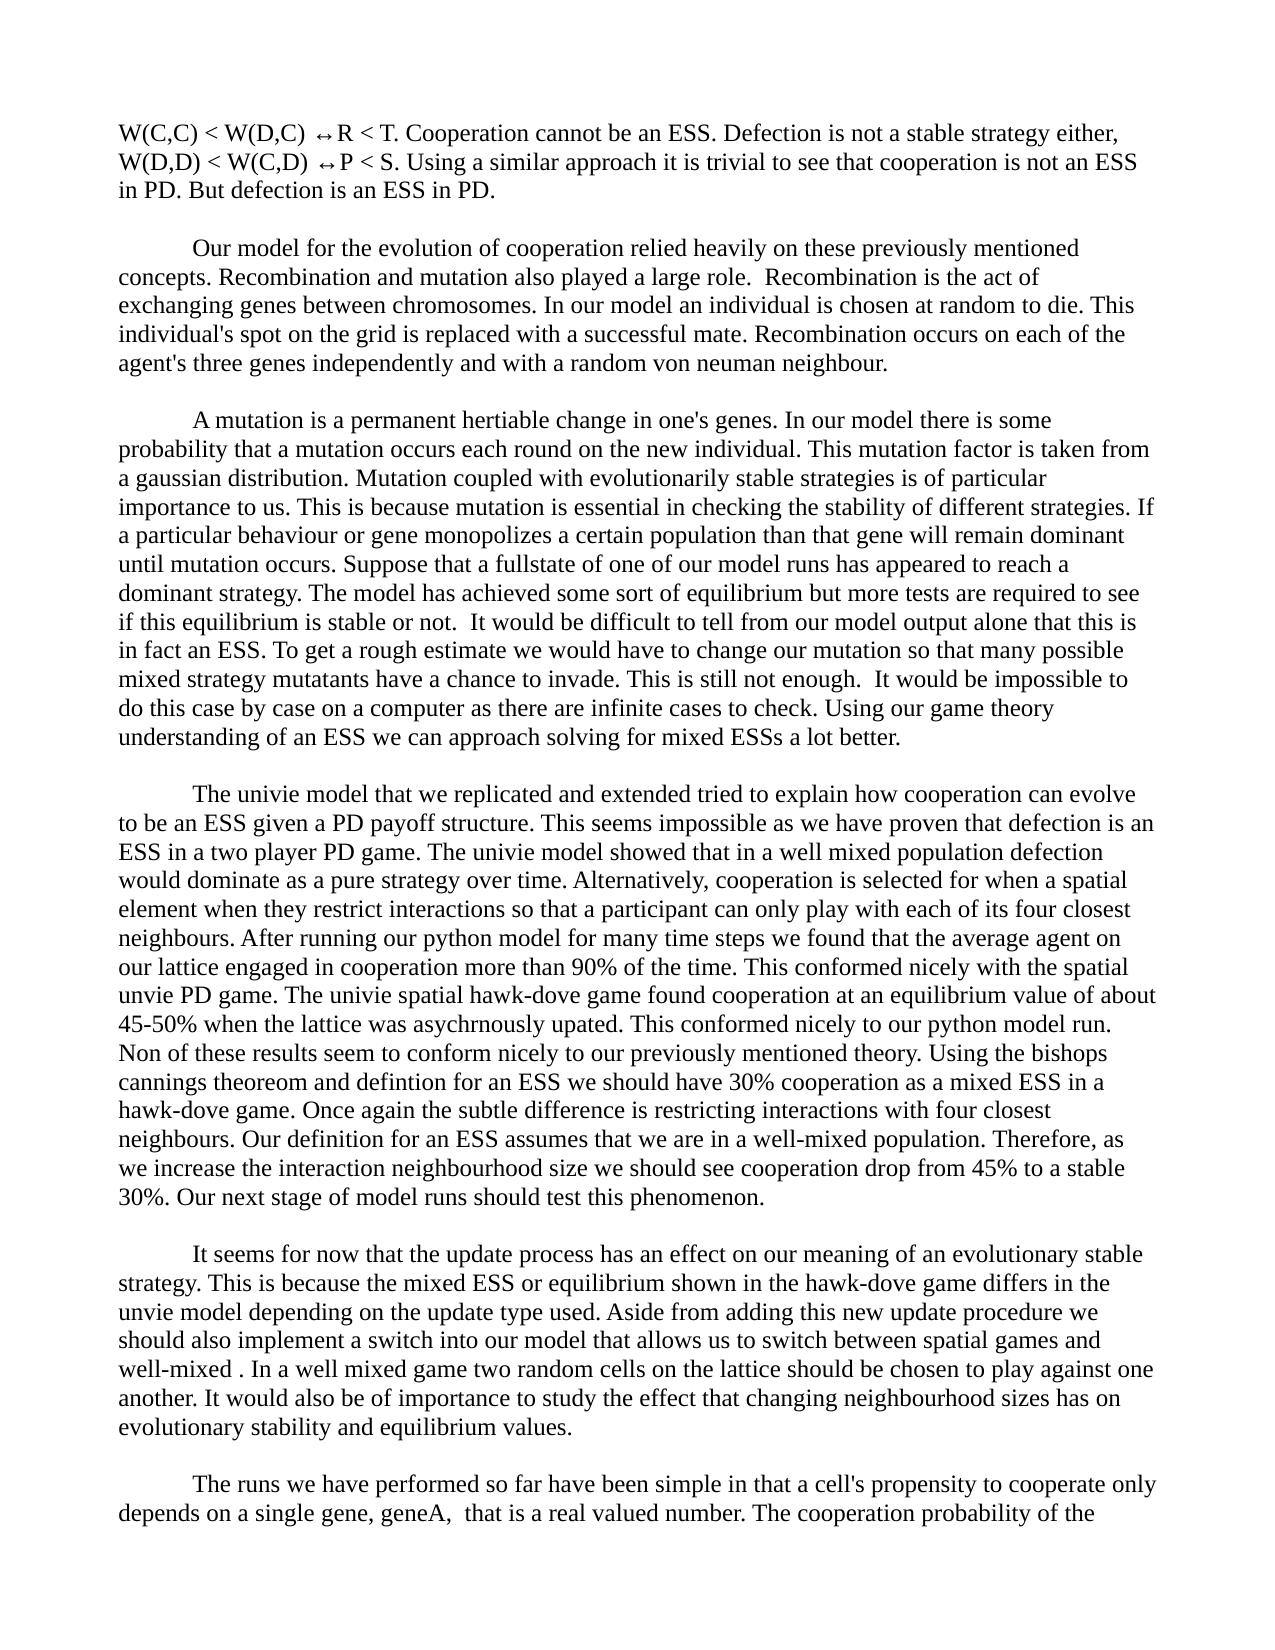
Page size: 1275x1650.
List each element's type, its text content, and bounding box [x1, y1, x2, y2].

text Our model for the evolution of cooperation relied heavily on these previously mentioned concepts. Recombination and mutation also played a large role. Recombination is the act of exchanging genes between chromosomes. In our model an individual is chosen at random to die. This individual's spot on the grid is replaced with a successful mate. Recombination occurs on each of the agent's three genes independently and with a random von neuman neighbour. [118, 233, 1157, 377]
text The univie model that we replicated and extended tried to explain how cooperation can evolve to be an ESS given a PD payoff structure. This seems impossible as we have proven that defection is an ESS in a two player PD game. The univie model showed that in a well mixed population defection would dominate as a pure strategy over time. Alternatively, cooperation is selected for when a spatial element when they restrict interactions so that a participant can only play with each of its four closest neighbours. After running our python model for many time steps we found that the average agent on our lattice engaged in cooperation more than 90% of the time. This conformed nicely with the spatial unvie PD game. The univie spatial hawk-dove game found cooperation at an equilibrium value of about 45-50% when the lattice was asychrnously upated. This conformed nicely to our python model run. Non of these results seem to conform nicely to our previously mentioned theory. Using the bishops cannings theoreom and defintion for an ESS we should have 30% cooperation as a mixed ESS in a hawk-dove game. Once again the subtle difference is restricting interactions with four closest neighbours. Our definition for an ESS assumes that we are in a well-mixed population. Therefore, as we increase the interaction neighbourhood size we should see cooperation drop from 45% to a stable 30%. Our next stage of model runs should test this phenomenon. [118, 779, 1157, 1211]
text A mutation is a permanent hertiable change in one's genes. In our model there is some probability that a mutation occurs each round on the new individual. This mutation factor is taken from a gaussian distribution. Mutation coupled with evolutionarily stable strategies is of particular importance to us. This is because mutation is essential in checking the stability of different strategies. If a particular behaviour or gene monopolizes a certain population than that gene will remain dominant until mutation occurs. Suppose that a fullstate of one of our model runs has appeared to reach a dominant strategy. The model has achieved some sort of equilibrium but more tests are required to see if this equilibrium is stable or not. It would be difficult to tell from our model output alone that this is in fact an ESS. To get a rough estimate we would have to change our mutation so that many possible mixed strategy mutatants have a chance to invade. This is still not enough. It would be impossible to do this case by case on a computer as there are infinite cases to check. Using our game theory understanding of an ESS we can approach solving for mixed ESSs a lot better. [118, 406, 1157, 751]
text It seems for now that the update process has an effect on our meaning of an evolutionary stable strategy. This is because the mixed ESS or equilibrium shown in the hawk-dove game differs in the unvie model depending on the update type used. Aside from adding this new update procedure we should also implement a switch into our model that allows us to switch between spatial games and well-mixed . In a well mixed game two random cells on the lattice should be chosen to play against one another. It would also be of importance to study the effect that changing neighbourhood sizes has on evolutionary stability and equilibrium values. The runs we have performed so far have been simple in that a cell's propensity to cooperate only depends on a single gene, geneA, that is a real valued number. The cooperation probability of the [118, 1239, 1157, 1527]
text W(C,C) < W(D,C) ↔R < T. Cooperation cannot be an ESS. Defection is not a stable strategy either, W(D,D) < W(C,D) ↔P < S. Using a similar approach it is trivial to see that cooperation is not an ESS in PD. But defection is an ESS in PD. [118, 118, 1157, 204]
